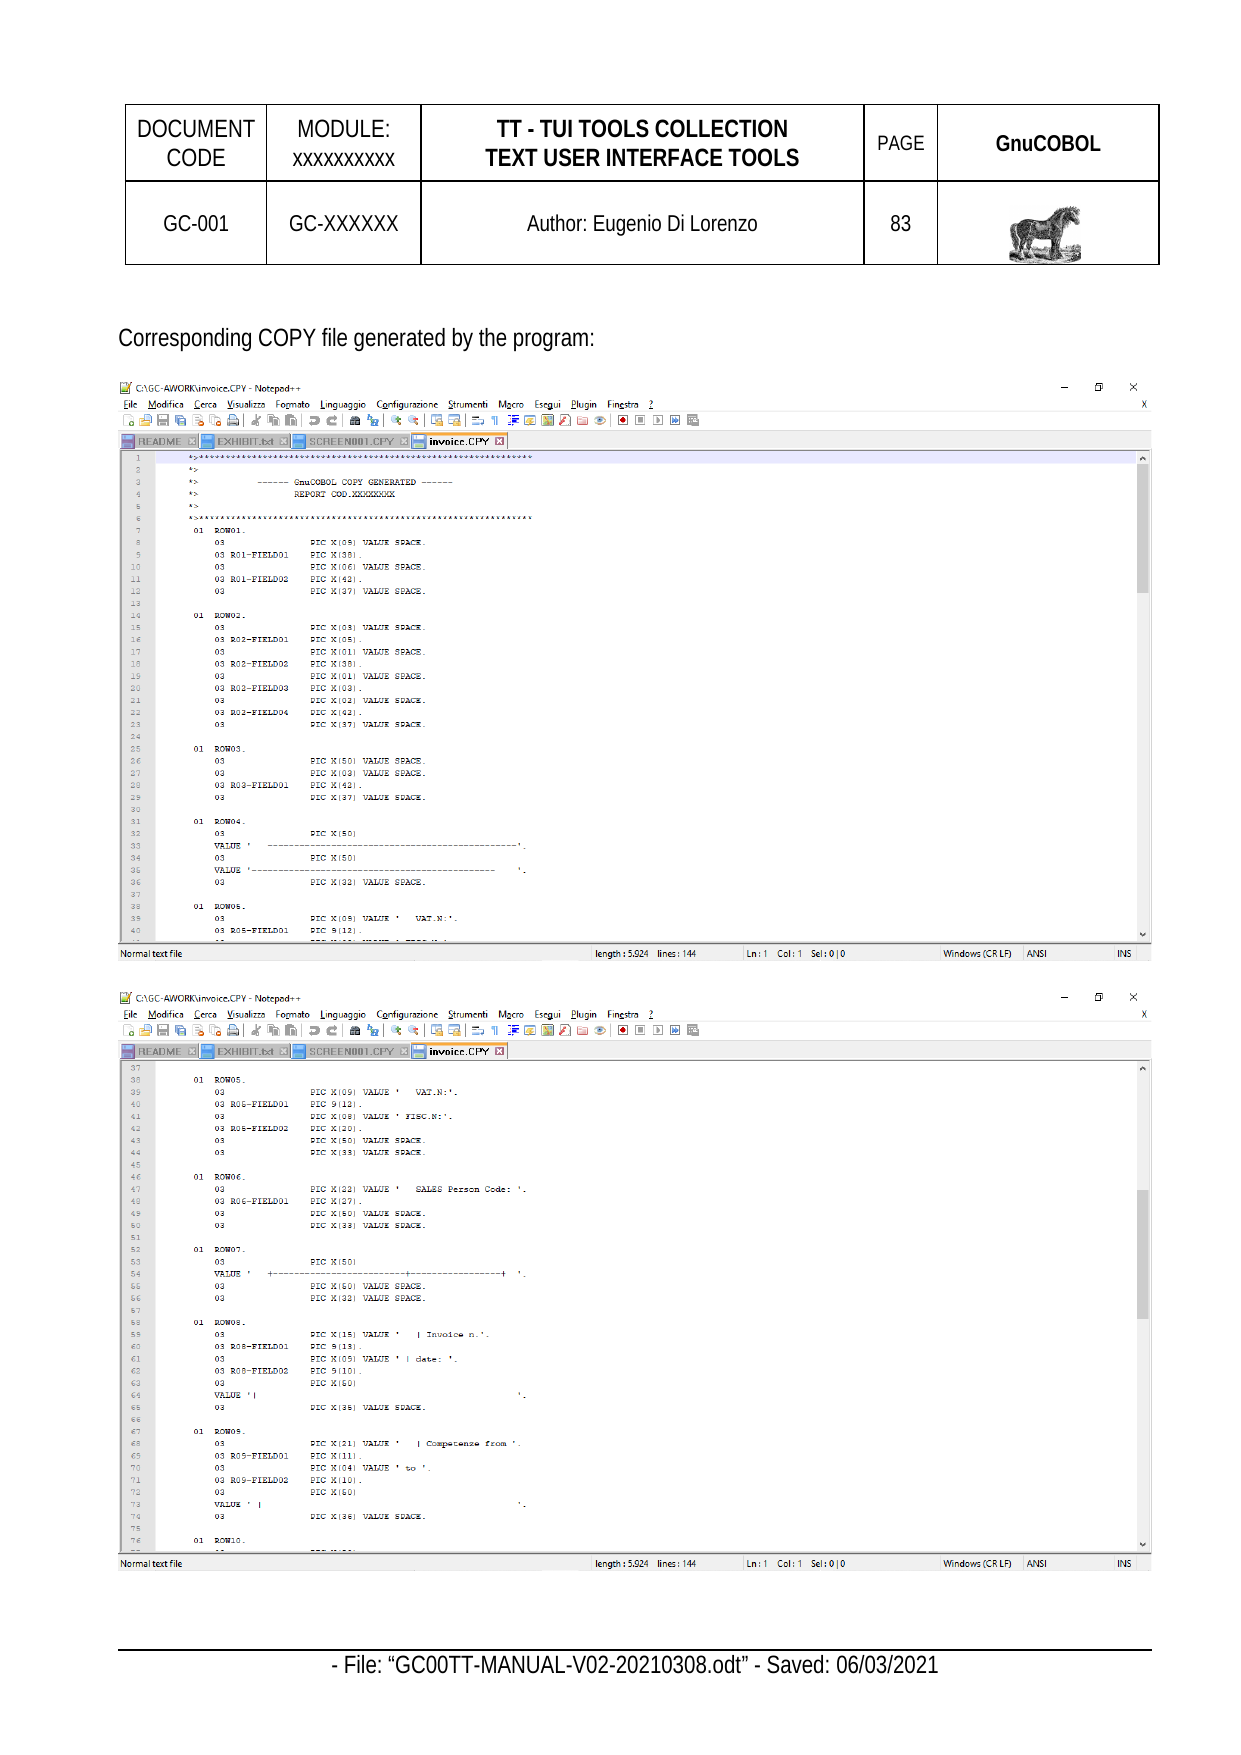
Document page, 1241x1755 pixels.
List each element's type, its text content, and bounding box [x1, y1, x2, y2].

text Corresponding COPY file generated by the program: [118, 322, 1152, 351]
